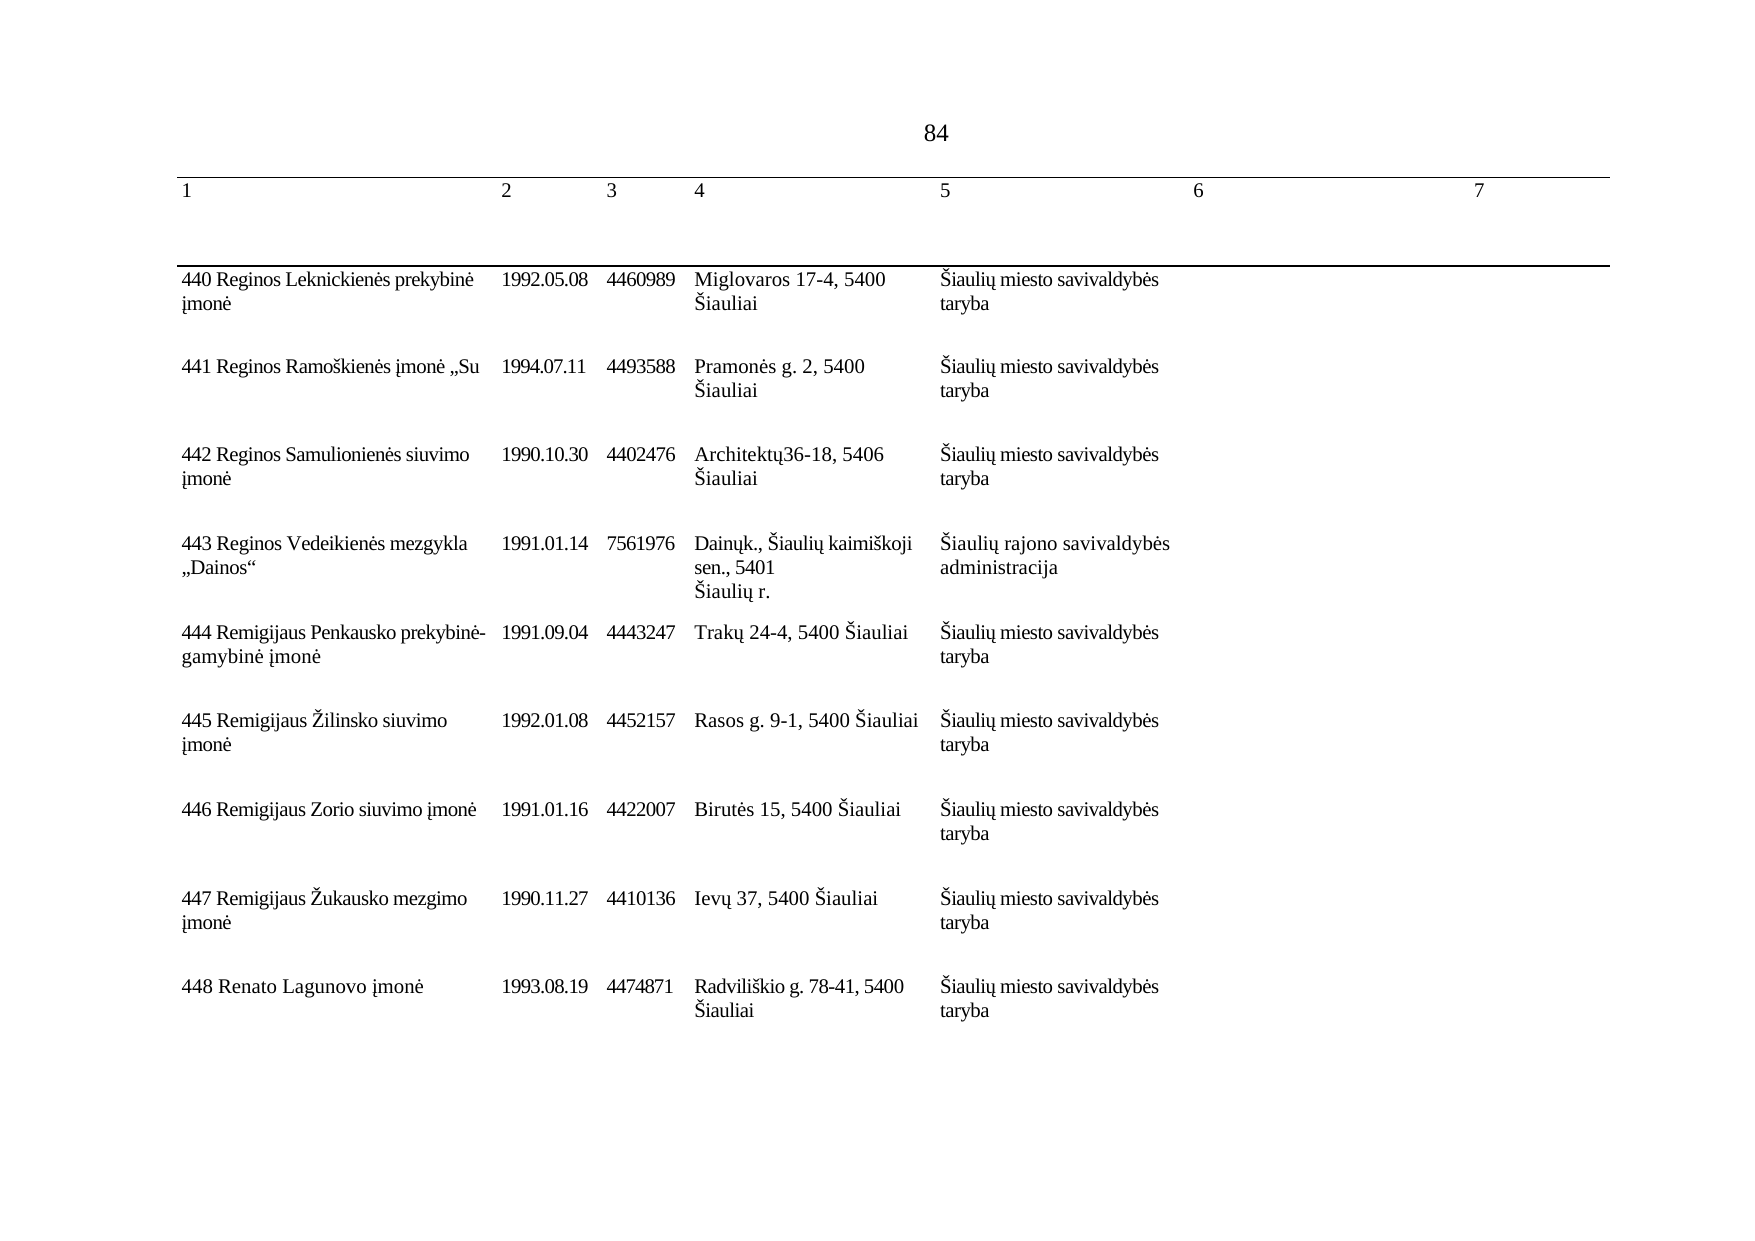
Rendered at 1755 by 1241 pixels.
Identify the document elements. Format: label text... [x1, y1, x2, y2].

table_cell Trakų 24-4, 5400 Šiauliai [690, 620, 936, 708]
table_header 3 [602, 178, 690, 265]
table_cell Šiaulių miesto savivaldybės taryba [936, 886, 1189, 974]
table_cell Architektų36-18, 5406 Šiauliai [690, 442, 936, 531]
table_cell [1189, 442, 1470, 531]
table_cell Radviliškio g. 78-41, 5400 Šiauliai [690, 974, 936, 1063]
table_cell Šiaulių miesto savivaldybės taryba [936, 708, 1189, 797]
table_cell 1992.05.08 [497, 267, 602, 354]
table_cell [1470, 797, 1610, 886]
table_cell 7561976 [602, 531, 690, 619]
table_cell [1470, 708, 1610, 797]
table_cell 1991.01.14 [497, 531, 602, 619]
table_cell Rasos g. 9-1, 5400 Šiauliai [690, 708, 936, 797]
table_cell 4460989 [602, 267, 690, 354]
table_cell 1992.01.08 [497, 708, 602, 797]
table_cell Šiaulių miesto savivaldybės taryba [936, 797, 1189, 886]
table_cell [1189, 531, 1470, 619]
table_cell [1470, 886, 1610, 974]
table_cell 4474871 [602, 974, 690, 1063]
table_cell [1189, 267, 1470, 354]
table_cell 1994.07.11 [497, 354, 602, 442]
table_cell 1991.01.16 [497, 797, 602, 886]
table_cell 4410136 [602, 886, 690, 974]
table_cell 448 Renato Lagunovo įmonė [177, 974, 497, 1063]
table_cell 1990.10.30 [497, 442, 602, 531]
table_cell 4493588 [602, 354, 690, 442]
table_cell 446 Remigijaus Zorio siuvimo įmonė [177, 797, 497, 886]
table_cell Šiaulių miesto savivaldybės taryba [936, 354, 1189, 442]
table_header 7 [1470, 178, 1610, 265]
table_cell 4402476 [602, 442, 690, 531]
table_cell Šiaulių rajono savivaldybės administracija [936, 531, 1189, 619]
table_header 4 [690, 178, 936, 265]
table_cell Šiaulių miesto savivaldybės taryba [936, 442, 1189, 531]
table_header 6 [1189, 178, 1470, 265]
table_cell 442 Reginos Samulionienės siuvimo įmonė [177, 442, 497, 531]
table_cell Pramonės g. 2, 5400 Šiauliai [690, 354, 936, 442]
table_cell [1470, 974, 1610, 1063]
table_cell 440 Reginos Leknickienės prekybinė įmonė [177, 267, 497, 354]
table_header 1 [177, 178, 497, 265]
table_cell 4452157 [602, 708, 690, 797]
table_cell 4443247 [602, 620, 690, 708]
table_cell 441 Reginos Ramoškienės įmonė „Su [177, 354, 497, 442]
table_cell [1470, 531, 1610, 619]
table_header 2 [497, 178, 602, 265]
table_cell [1189, 886, 1470, 974]
table_cell Šiaulių miesto savivaldybės taryba [936, 267, 1189, 354]
table_cell Dainųk., Šiaulių kaimiškoji sen., 5401 Šiaulių r. [690, 531, 936, 619]
table_cell [1189, 797, 1470, 886]
table_cell 443 Reginos Vedeikienės mezgykla „Dainos“ [177, 531, 497, 619]
table_cell [1470, 620, 1610, 708]
table_header 5 [936, 178, 1189, 265]
table_cell [1189, 620, 1470, 708]
table_cell [1470, 267, 1610, 354]
table_cell Ievų 37, 5400 Šiauliai [690, 886, 936, 974]
table_cell [1189, 974, 1470, 1063]
table_cell [1470, 442, 1610, 531]
table_cell Miglovaros 17-4, 5400 Šiauliai [690, 267, 936, 354]
table_cell Birutės 15, 5400 Šiauliai [690, 797, 936, 886]
table_cell 444 Remigijaus Penkausko prekybinė-gamybinė įmonė [177, 620, 497, 708]
table_cell 4422007 [602, 797, 690, 886]
table_cell 1993.08.19 [497, 974, 602, 1063]
table_cell [1189, 708, 1470, 797]
table_cell 1990.11.27 [497, 886, 602, 974]
table_cell 447 Remigijaus Žukausko mezgimo įmonė [177, 886, 497, 974]
table_cell Šiaulių miesto savivaldybės taryba [936, 620, 1189, 708]
table_cell [1189, 354, 1470, 442]
table_cell Šiaulių miesto savivaldybės taryba [936, 974, 1189, 1063]
table_cell [1470, 354, 1610, 442]
table_cell 445 Remigijaus Žilinsko siuvimo įmonė [177, 708, 497, 797]
table_cell 1991.09.04 [497, 620, 602, 708]
